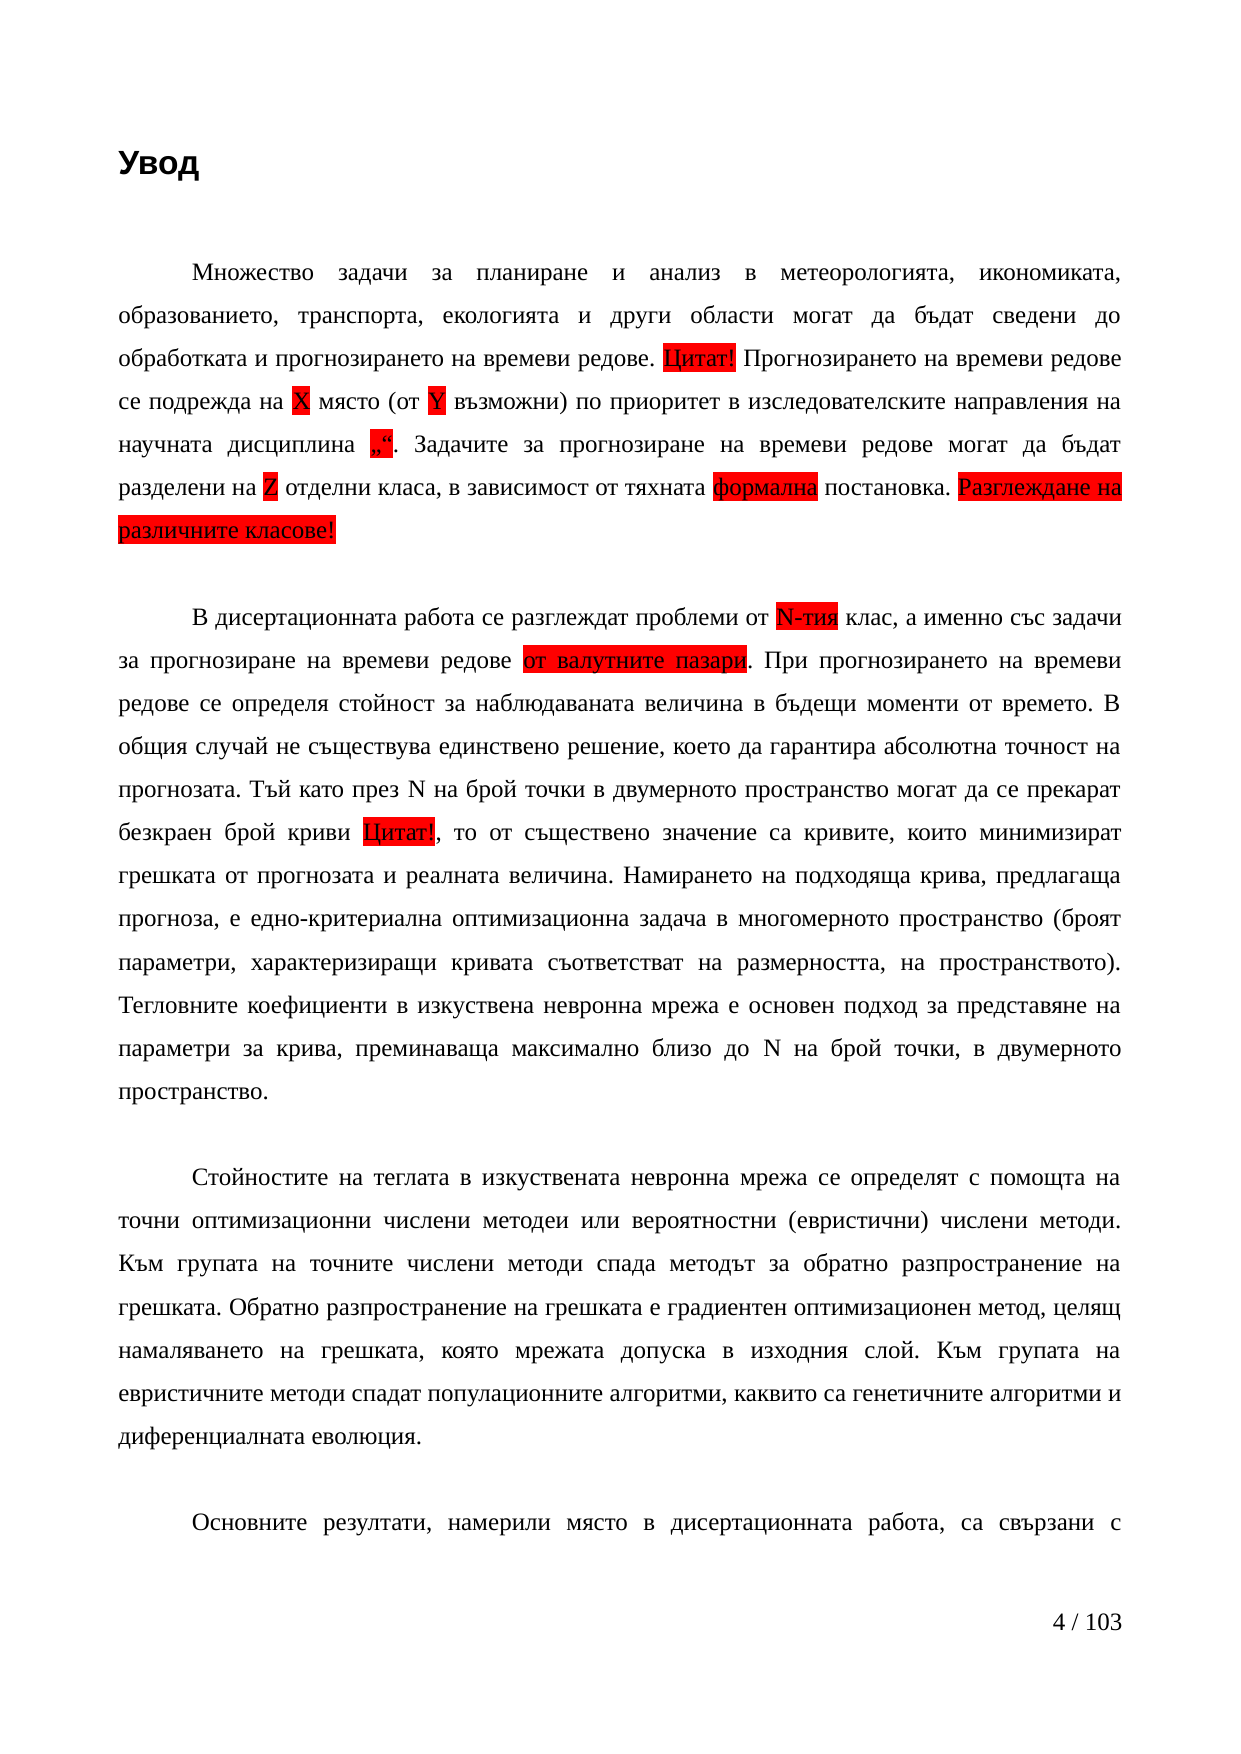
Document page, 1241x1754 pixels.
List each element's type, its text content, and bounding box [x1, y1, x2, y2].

text В дисертационната работа се разглеждат проблеми от N-тия клас, а именно със задачи за прогнозиране на времеви редове от валутните пазари. При прогнозирането на времеви редове се определя стойност за наблюдаваната величина в бъдещи моменти от времето. В общия случай не съществува единствено решение, което да гарантира абсолютна точност на прогнозата. Тъй като през N на брой точки в двумерното пространство могат да се прекарат безкраен брой криви Цитат!, то от съществено значение са кривите, които минимизират грешката от прогнозата и реалната величина. Намирането на подходяща крива, предлагаща прогноза, е едно-критериална оптимизационна задача в многомерното пространство (броят параметри, характеризиращи кривата съответстват на размерността, на пространството). Тегловните коефициенти в изкуствена невронна мрежа е основен подход за представяне на параметри за крива, преминаваща максимално близо до N на брой точки, в двумерното пространство. [118, 602, 1122, 1105]
text Основните резултати, намерили място в дисертационната работа, са свързани с [118, 1507, 1122, 1536]
text Стойностите на теглата в изкуствената невронна мрежа се определят с помощта на точни оптимизационни числени методеи или вероятностни (евристични) числени методи. Към групата на точните числени методи спада методът за обратно разпространение на грешката. Обратно разпространение на грешката е градиентен оптимизационен метод, целящ намаляването на грешката, която мрежата допуска в изходния слой. Към групата на евристичните методи спадат популационните алгоритми, каквито са генетичните алгоритми и диференциалната еволюция. [118, 1162, 1122, 1450]
text Множество задачи за планиране и анализ в метеорологията, икономиката, образованието, транспорта, екологията и други области могат да бъдат сведени до обработката и прогнозирането на времеви редове. Цитат! Прогнозирането на времеви редове се подрежда на X място (от Y възможни) по приоритет в изследователските направления на научната дисциплина „“. Задачите за прогнозиране на времеви редове могат да бъдат разделени на Z отделни класа, в зависимост от тяхната формална постановка. Разглеждане на различните класове! [118, 257, 1122, 544]
subtitle Увод [118, 143, 1122, 182]
